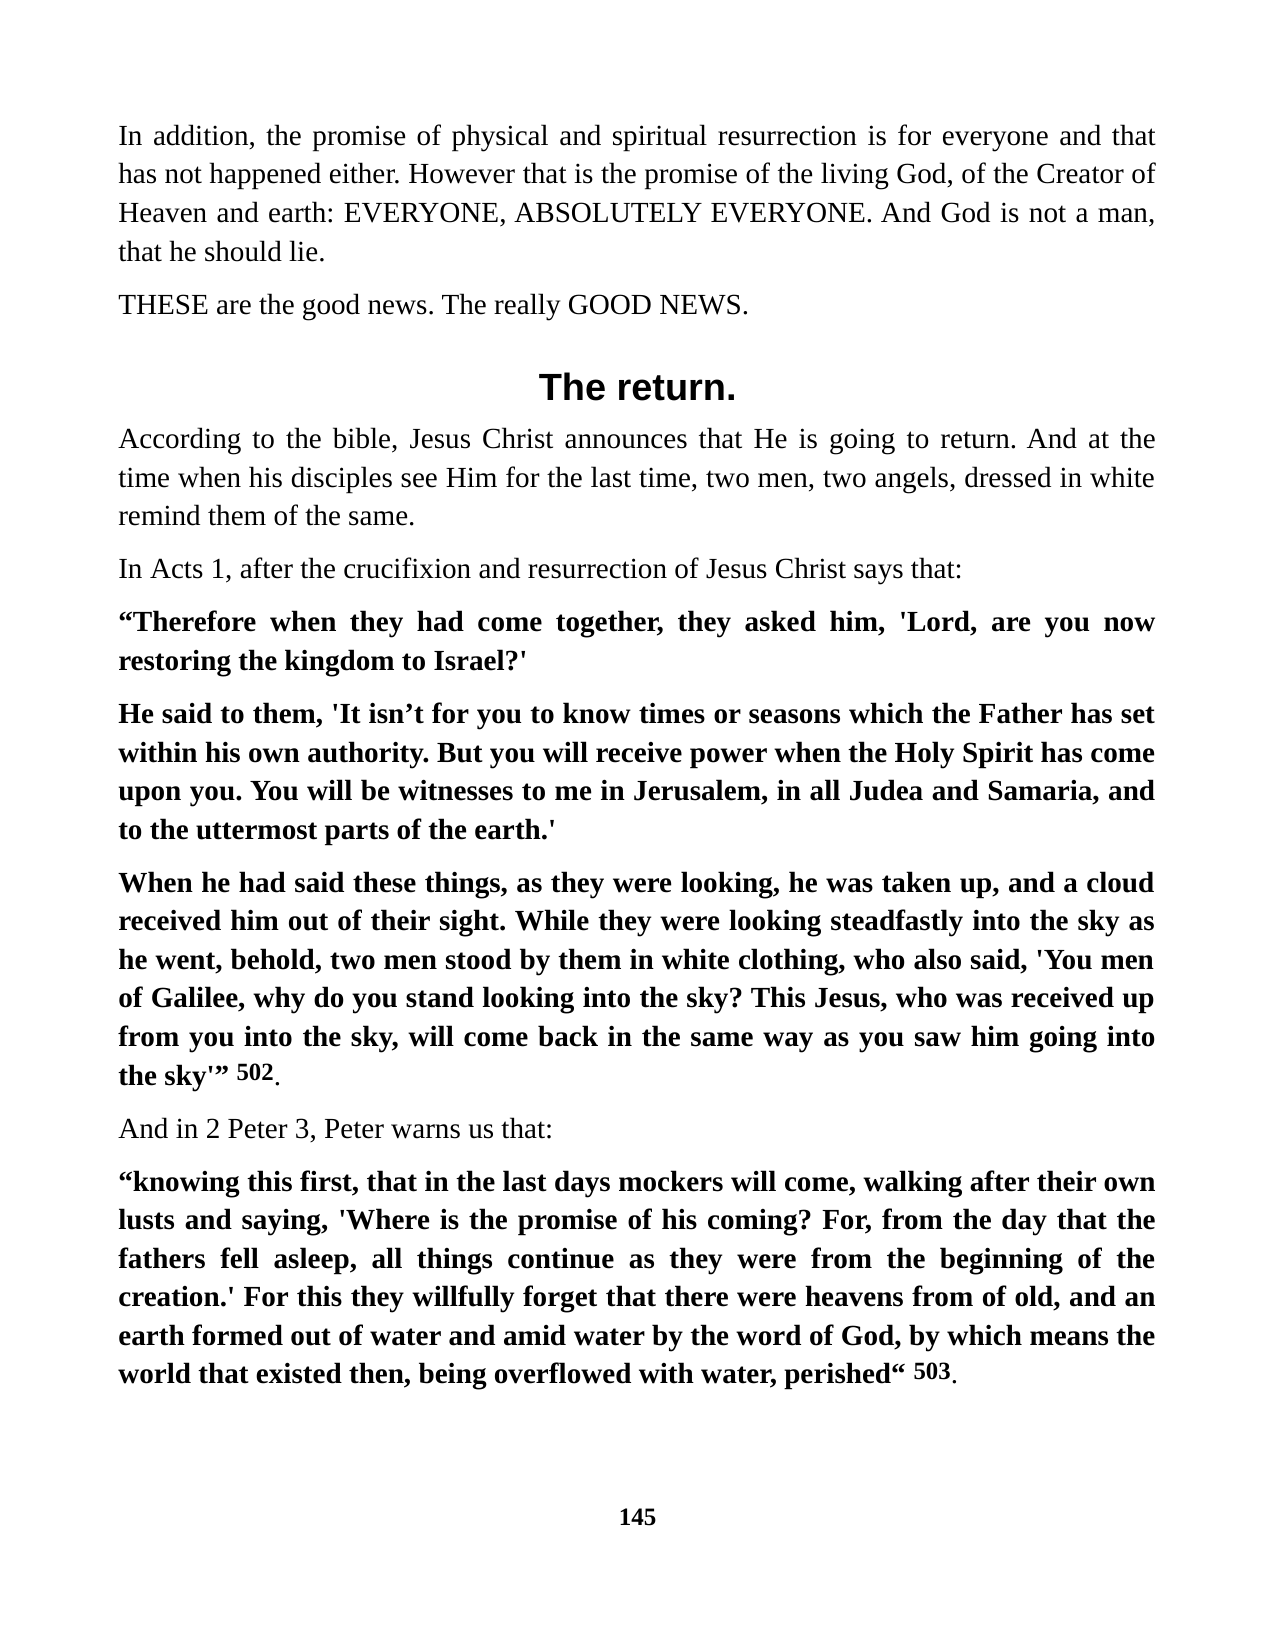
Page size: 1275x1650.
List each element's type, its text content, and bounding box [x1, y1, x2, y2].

text When he had said these things, as they were looking, he was taken up, and a cloud received him out of their sight. While they were looking steadfastly into the sky as he went, behold, two men stood by them in white clothing, who also said, 'You men of Galilee, why do you stand looking into the sky? This Jesus, who was received up from you into the sky, will come back in the same way as you saw him going into the sky'” . [118, 865, 1157, 1091]
text In addition, the promise of physical and spiritual resurrection is for everyone and that has not happened either. However that is the promise of the living God, of the Creator of Heaven and earth: EVERYONE, ABSOLUTELY EVERYONE. And God is not a man, that he should lie. [118, 118, 1157, 267]
text He said to them, 'It isn’t for you to know times or seasons which the Father has set within his own authority. But you will receive power when the Holy Spirit has come upon you. You will be witnesses to me in Jerusalem, in all Judea and Samaria, and to the uttermost parts of the earth.' [118, 696, 1157, 845]
text THESE are the good news. The really GOOD NEWS. [118, 287, 1157, 320]
subtitle The return. [118, 365, 1157, 409]
text “knowing this first, that in the last days mockers will come, walking after their own lusts and saying, 'Where is the promise of his coming? For, from the day that the fathers fell asleep, all things continue as they were from the beginning of the creation.' For this they willfully forget that there were heavens from of old, and an earth formed out of water and amid water by the word of God, by which means the world that existed then, being overflowed with water, perished“ . [118, 1164, 1157, 1390]
text And in 2 Peter 3, Peter warns us that: [118, 1111, 1157, 1144]
text “Therefore when they had come together, they asked him, 'Lord, are you now restoring the kingdom to Israel?' [118, 604, 1157, 677]
text In Acts 1, after the crucifixion and resurrection of Jesus Christ says that: [118, 551, 1157, 585]
text According to the bible, Jesus Christ announces that He is going to return. And at the time when his disciples see Him for the last time, two men, two angels, dressed in white remind them of the same. [118, 421, 1157, 532]
